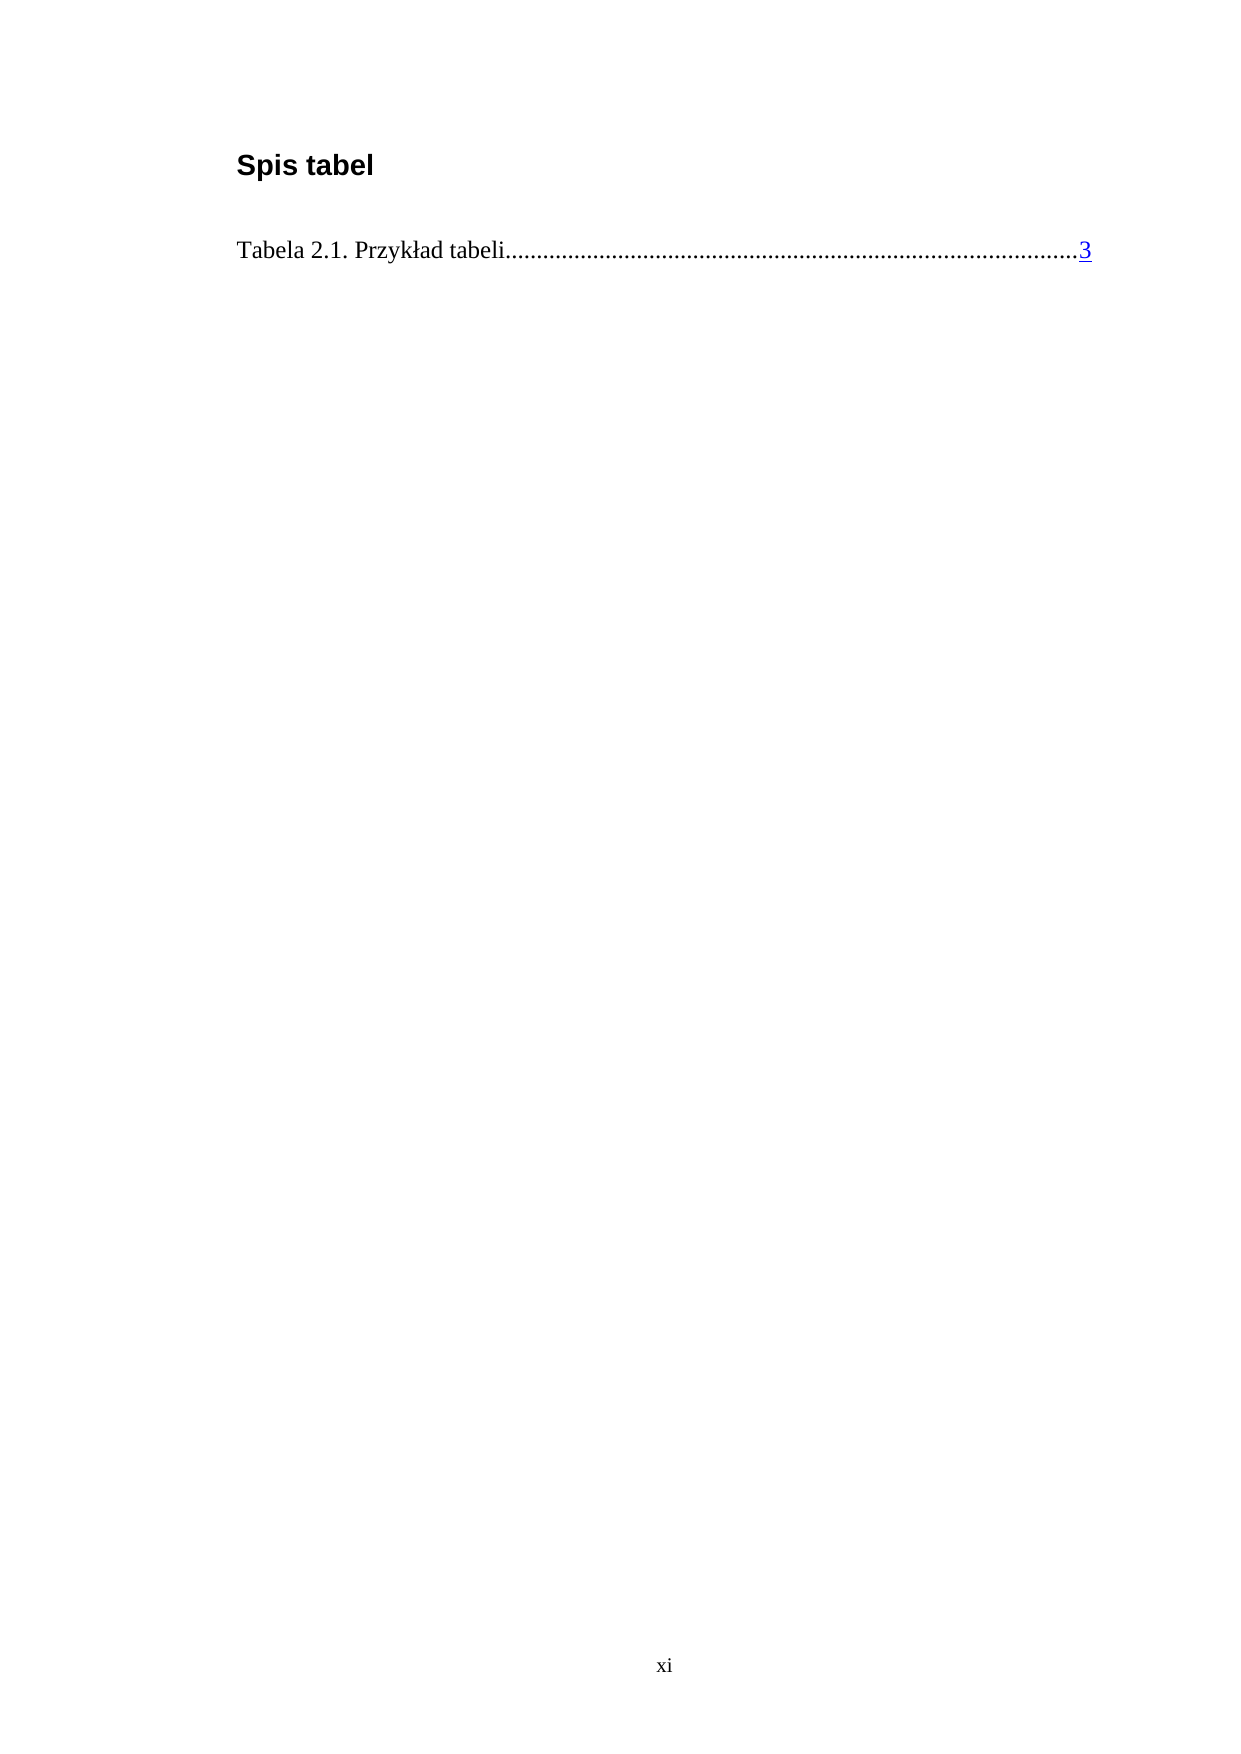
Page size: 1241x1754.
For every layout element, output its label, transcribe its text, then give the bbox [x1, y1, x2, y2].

text Spis tabel [236, 148, 1092, 181]
text Tabela ‎2.1. Przykład tabeli 3 [236, 236, 1092, 264]
